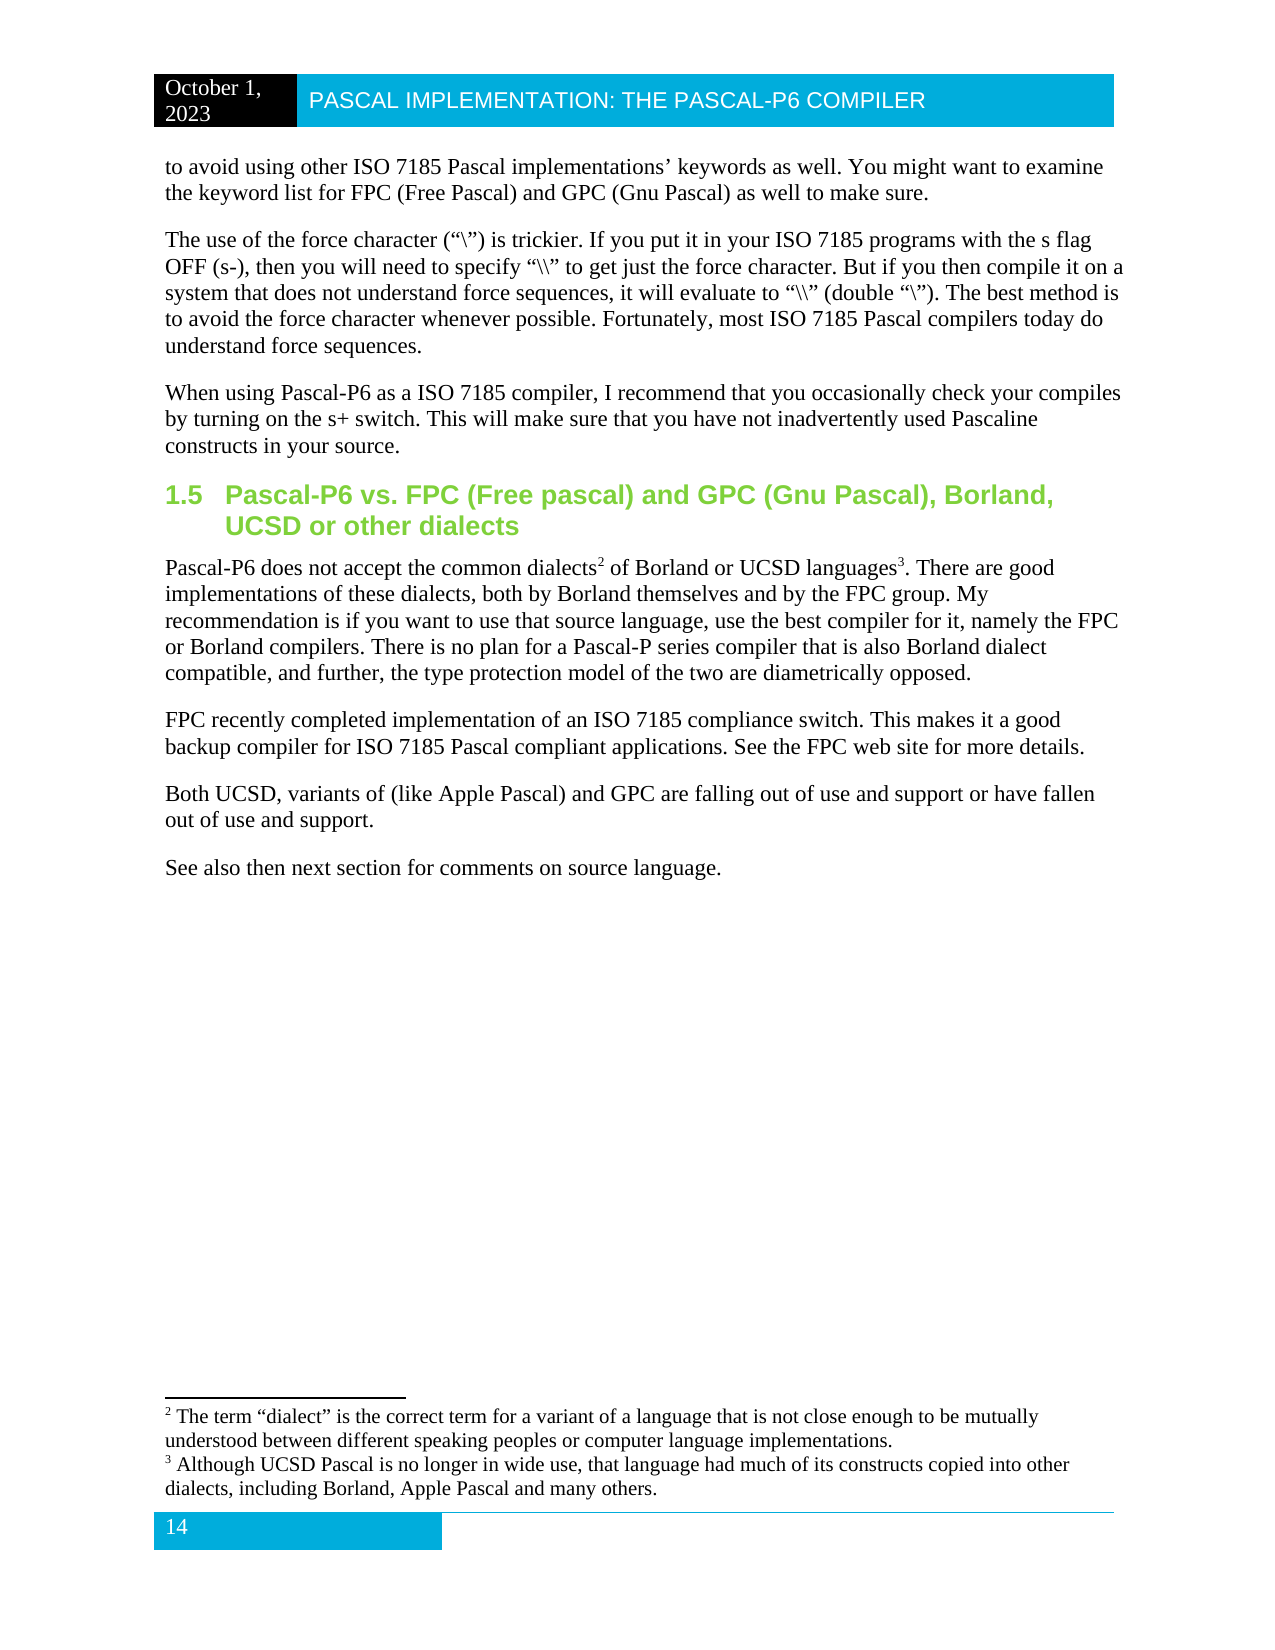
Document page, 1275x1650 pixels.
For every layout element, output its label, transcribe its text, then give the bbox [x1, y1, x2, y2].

subtitle Pascal-P6 vs. FPC (Free pascal) and GPC (Gnu Pascal), Borland, UCSD or other dialects [165, 479, 1125, 541]
text FPC recently completed implementation of an ISO 7185 compliance switch. This makes it a good backup compiler for ISO 7185 Pascal compliant applications. See the FPC web site for more details. [165, 707, 1125, 759]
text Although UCSD Pascal is no longer in wide use, that language had much of its constructs copied into other dialects, including Borland, Apple Pascal and many others. [165, 1452, 1125, 1500]
text The use of the force character (“\”) is trickier. If you put it in your ISO 7185 programs with the s flag OFF (s-), then you will need to specify “\\” to get just the force character. But if you then compile it on a system that does not understand force sequences, it will evaluate to “\\” (double “\”). The best method is to avoid the force character whenever possible. Fortunately, most ISO 7185 Pascal compilers today do understand force sequences. [165, 226, 1125, 358]
text Pascal-P6 does not accept the common dialects of Borland or UCSD languages. There are good implementations of these dialects, both by Borland themselves and by the FPC group. My recommendation is if you want to use that source language, use the best compiler for it, namely the FPC or Borland compilers. There is no plan for a Pascal-P series compiler that is also Borland dialect compatible, and further, the type protection model of the two are diametrically opposed. [165, 554, 1125, 686]
text See also then next section for comments on source language. [165, 854, 1125, 880]
text The term “dialect” is the correct term for a variant of a language that is not close enough to be mutually understood between different speaking peoples or computer language implementations. [165, 1404, 1125, 1452]
text to avoid using other ISO 7185 Pascal implementations’ keywords as well. You might want to examine the keyword list for FPC (Free Pascal) and GPC (Gnu Pascal) as well to make sure. [165, 153, 1125, 206]
text Both UCSD, variants of (like Apple Pascal) and GPC are falling out of use and support or have fallen out of use and support. [165, 780, 1125, 833]
text When using Pascal-P6 as a ISO 7185 compiler, I recommend that you occasionally check your compiles by turning on the s+ switch. This will make sure that you have not inadvertently used Pascaline constructs in your source. [165, 379, 1125, 458]
